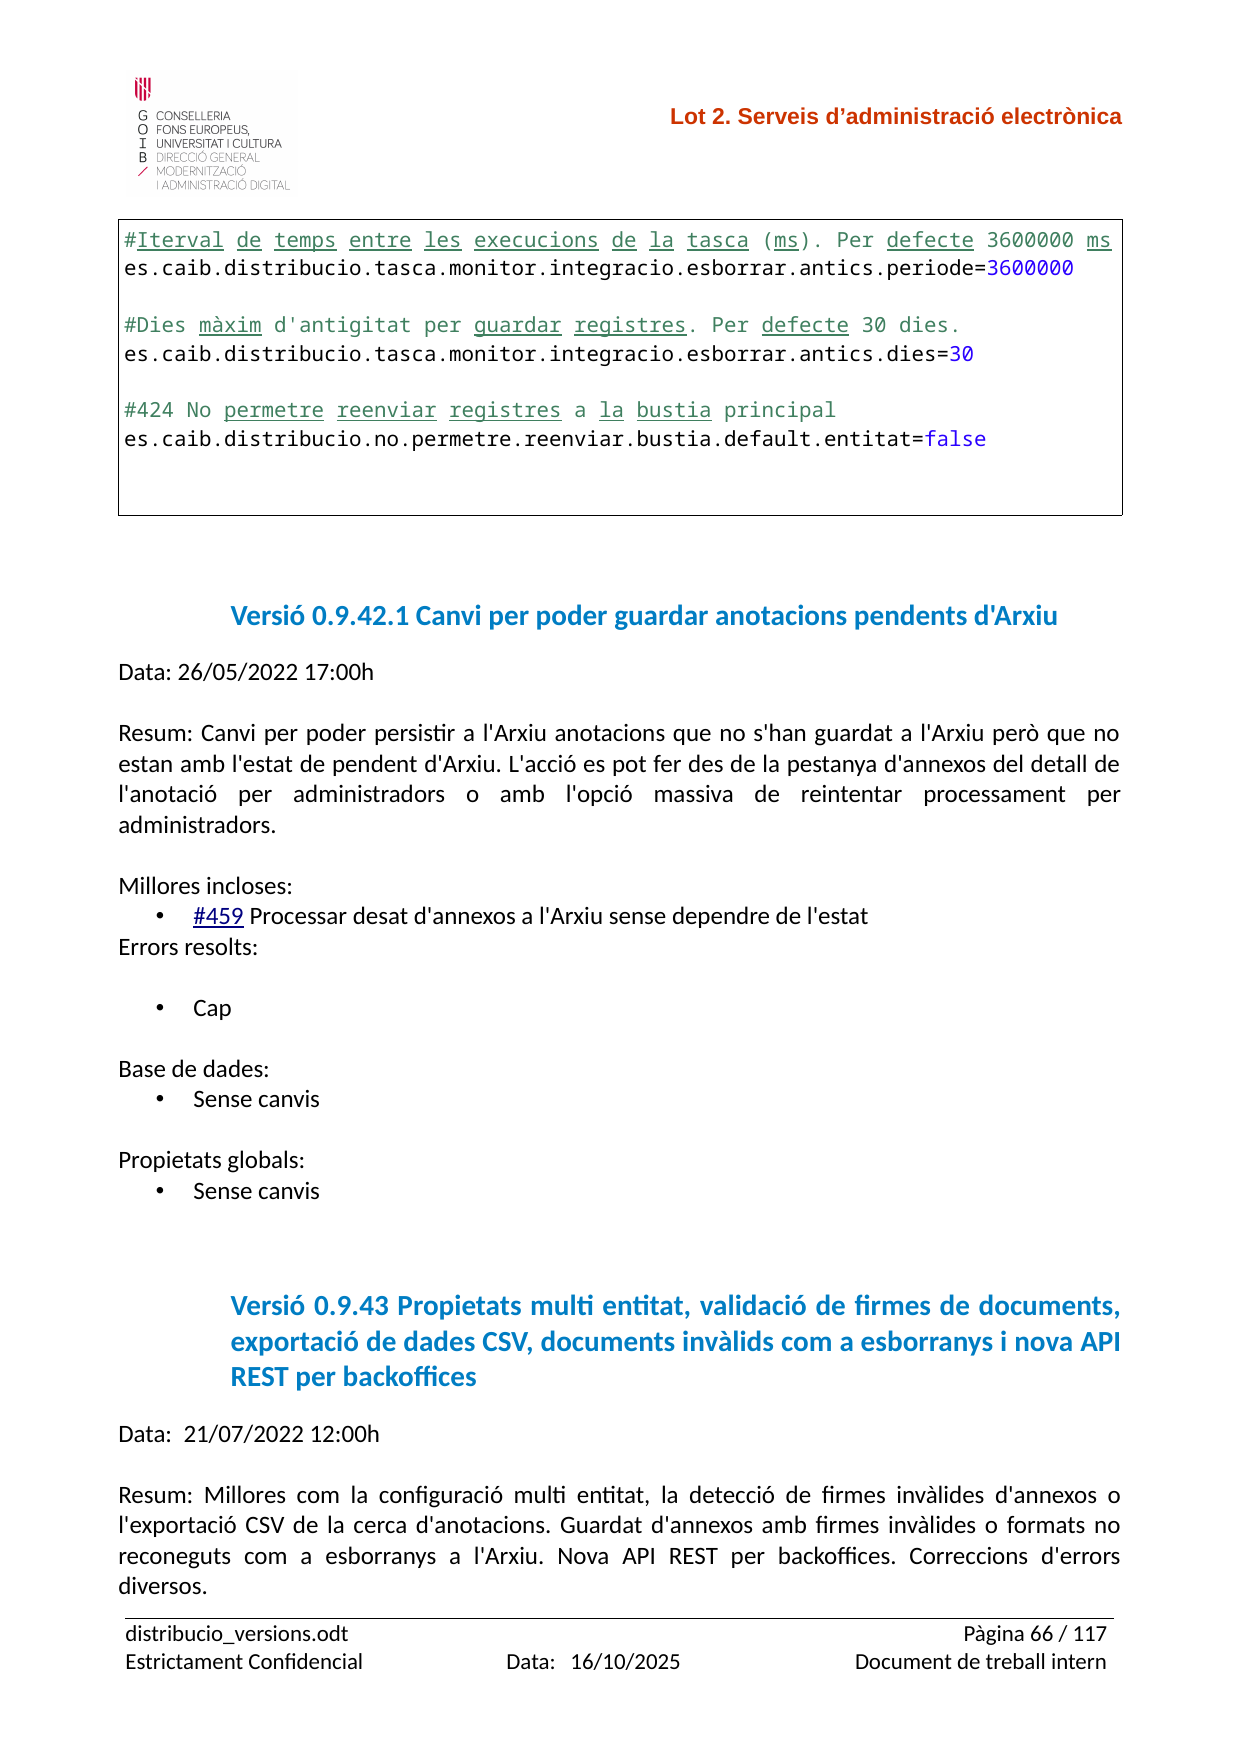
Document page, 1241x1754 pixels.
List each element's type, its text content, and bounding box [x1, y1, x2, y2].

subtitle Versió 0.9.43 Propietats multi entitat, validació de firmes de documents, exportació de dades CSV, documents invàlids com a esborranys i nova API REST per backoffices [153, 1287, 1122, 1394]
text Base de dades: [118, 1053, 1122, 1083]
list Sense canvis [156, 1175, 1122, 1206]
text Data: 21/07/2022 12:00h [118, 1418, 1122, 1448]
list Cap [156, 992, 1122, 1022]
list Sense canvis [156, 1083, 1122, 1114]
subtitle Versió 0.9.42.1 Canvi per poder guardar anotacions pendents d'Arxiu [153, 597, 1122, 632]
text Errors resolts: [118, 931, 1122, 961]
text Resum: Millores com la configuració multi entitat, la detecció de firmes invàlides d'annexos o l'exportació CSV de la cerca d'anotacions. Guardat d'annexos amb firmes invàlides o formats no reconeguts com a esborranys a l'Arxiu. Nova API REST per backoffices. Correccions d'errors diversos. [118, 1479, 1122, 1601]
text Resum: Canvi per poder persistir a l'Arxiu anotacions que no s'han guardat a l'Arxiu però que no estan amb l'estat de pendent d'Arxiu. L'acció es pot fer des de la pestanya d'annexos del detall de l'anotació per administradors o amb l'opció massiva de reintentar processament per administradors. [118, 717, 1122, 839]
table_header #Iterval de temps entre les execucions de la tasca (ms). Per defecte 3600000 ms es.caib.distribucio.tasca.monitor.integracio.esborrar.antics.periode=3600000 #Dies màxim d'antigitat per guardar registres. Per defecte 30 dies. es.caib.distribucio.tasca.monitor.integracio.esborrar.antics.dies=30 #424 No permetre reenviar registres a la bustia principal es.caib.distribucio.no.permetre.reenviar.bustia.default.entitat=false [119, 220, 1122, 515]
text Data: 26/05/2022 17:00h [118, 656, 1122, 687]
list #459 Processar desat d'annexos a l'Arxiu sense dependre de l'estat [156, 900, 1122, 931]
picture [126, 70, 299, 197]
text Propietats globals: [118, 1144, 1122, 1175]
text Millores incloses: [118, 870, 1122, 900]
